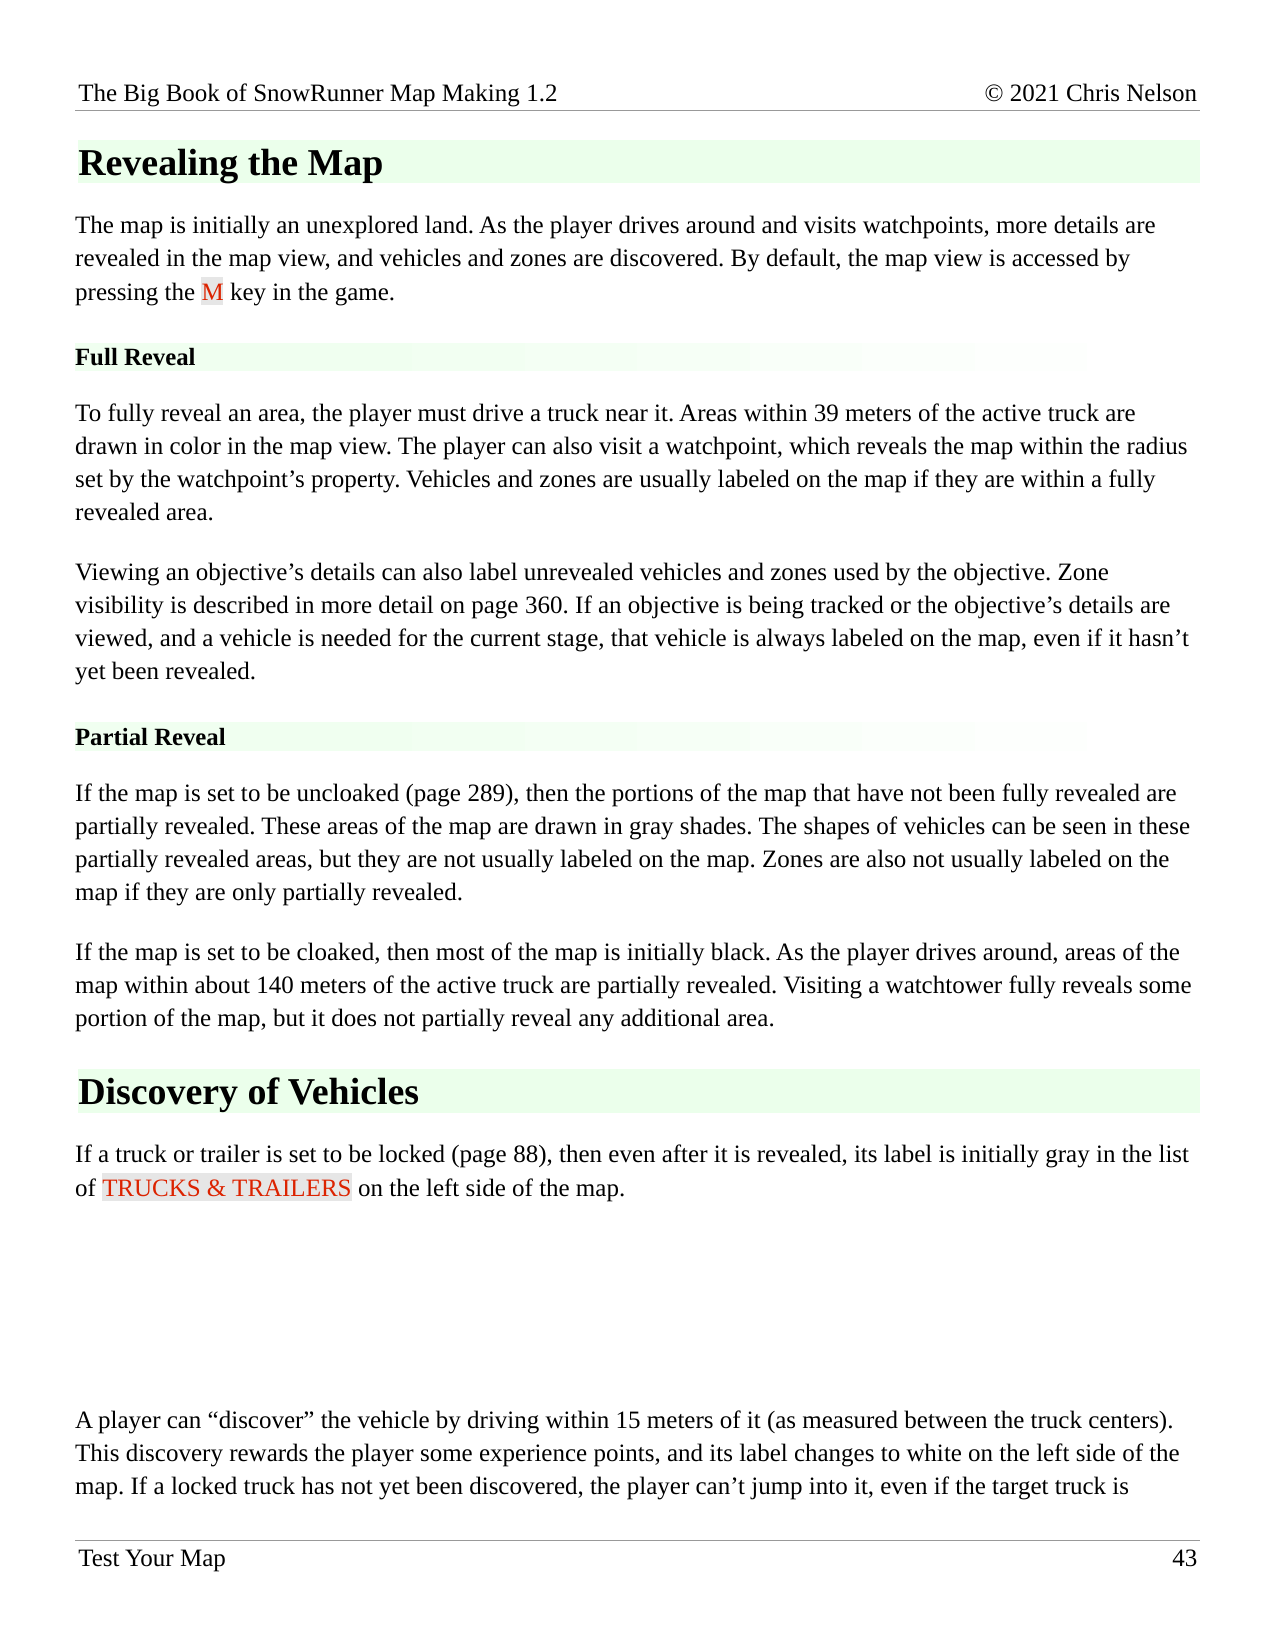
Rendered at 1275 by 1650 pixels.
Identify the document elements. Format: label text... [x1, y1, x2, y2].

subtitle Full Reveal [75, 343, 1200, 371]
text The map is initially an unexplored land. As the player drives around and visits watchpoints, more details are revealed in the map view, and vehicles and zones are discovered. By default, the map view is accessed by pressing the M key in the game. [75, 211, 1200, 305]
text Viewing an objective’s details can also label unrevealed vehicles and zones used by the objective. Zone visibility is described in more detail on page 360. If an objective is being tracked or the objective’s details are viewed, and a vehicle is needed for the current stage, that vehicle is always labeled on the map, even if it hasn’t yet been revealed. [75, 557, 1200, 685]
subtitle Revealing the Map [78, 140, 1200, 183]
text If the map is set to be uncloaked (page 289), then the portions of the map that have not been fully revealed are partially revealed. These areas of the map are drawn in gray shades. The shapes of vehicles can be seen in these partially revealed areas, but they are not usually labeled on the map. Zones are also not usually labeled on the map if they are only partially revealed. [75, 778, 1200, 906]
text If a truck or trailer is set to be locked (page 88), then even after it is revealed, its label is initially gray in the list of TRUCKS & TRAILERS on the left side of the map. [75, 1139, 1200, 1201]
text A player can “discover” the vehicle by driving within 15 meters of it (as measured between the truck centers). This discovery rewards the player some experience points, and its label changes to white on the left side of the map. If a locked truck has not yet been discovered, the player can’t jump into it, even if the target truck is [75, 1405, 1200, 1499]
subtitle Discovery of Vehicles [78, 1069, 1200, 1113]
text To fully reveal an area, the player must drive a truck near it. Areas within 39 meters of the active truck are drawn in color in the map view. The player can also visit a watchpoint, which reveals the map within the radius set by the watchpoint’s property. Vehicles and zones are usually labeled on the map if they are within a fully revealed area. [75, 398, 1200, 526]
text If the map is set to be cloaked, then most of the map is initially black. As the player drives around, areas of the map within about 140 meters of the active truck are partially revealed. Visiting a watchtower fully reveals some portion of the map, but it does not partially reveal any additional area. [75, 937, 1200, 1032]
subtitle Partial Reveal [75, 722, 1200, 751]
